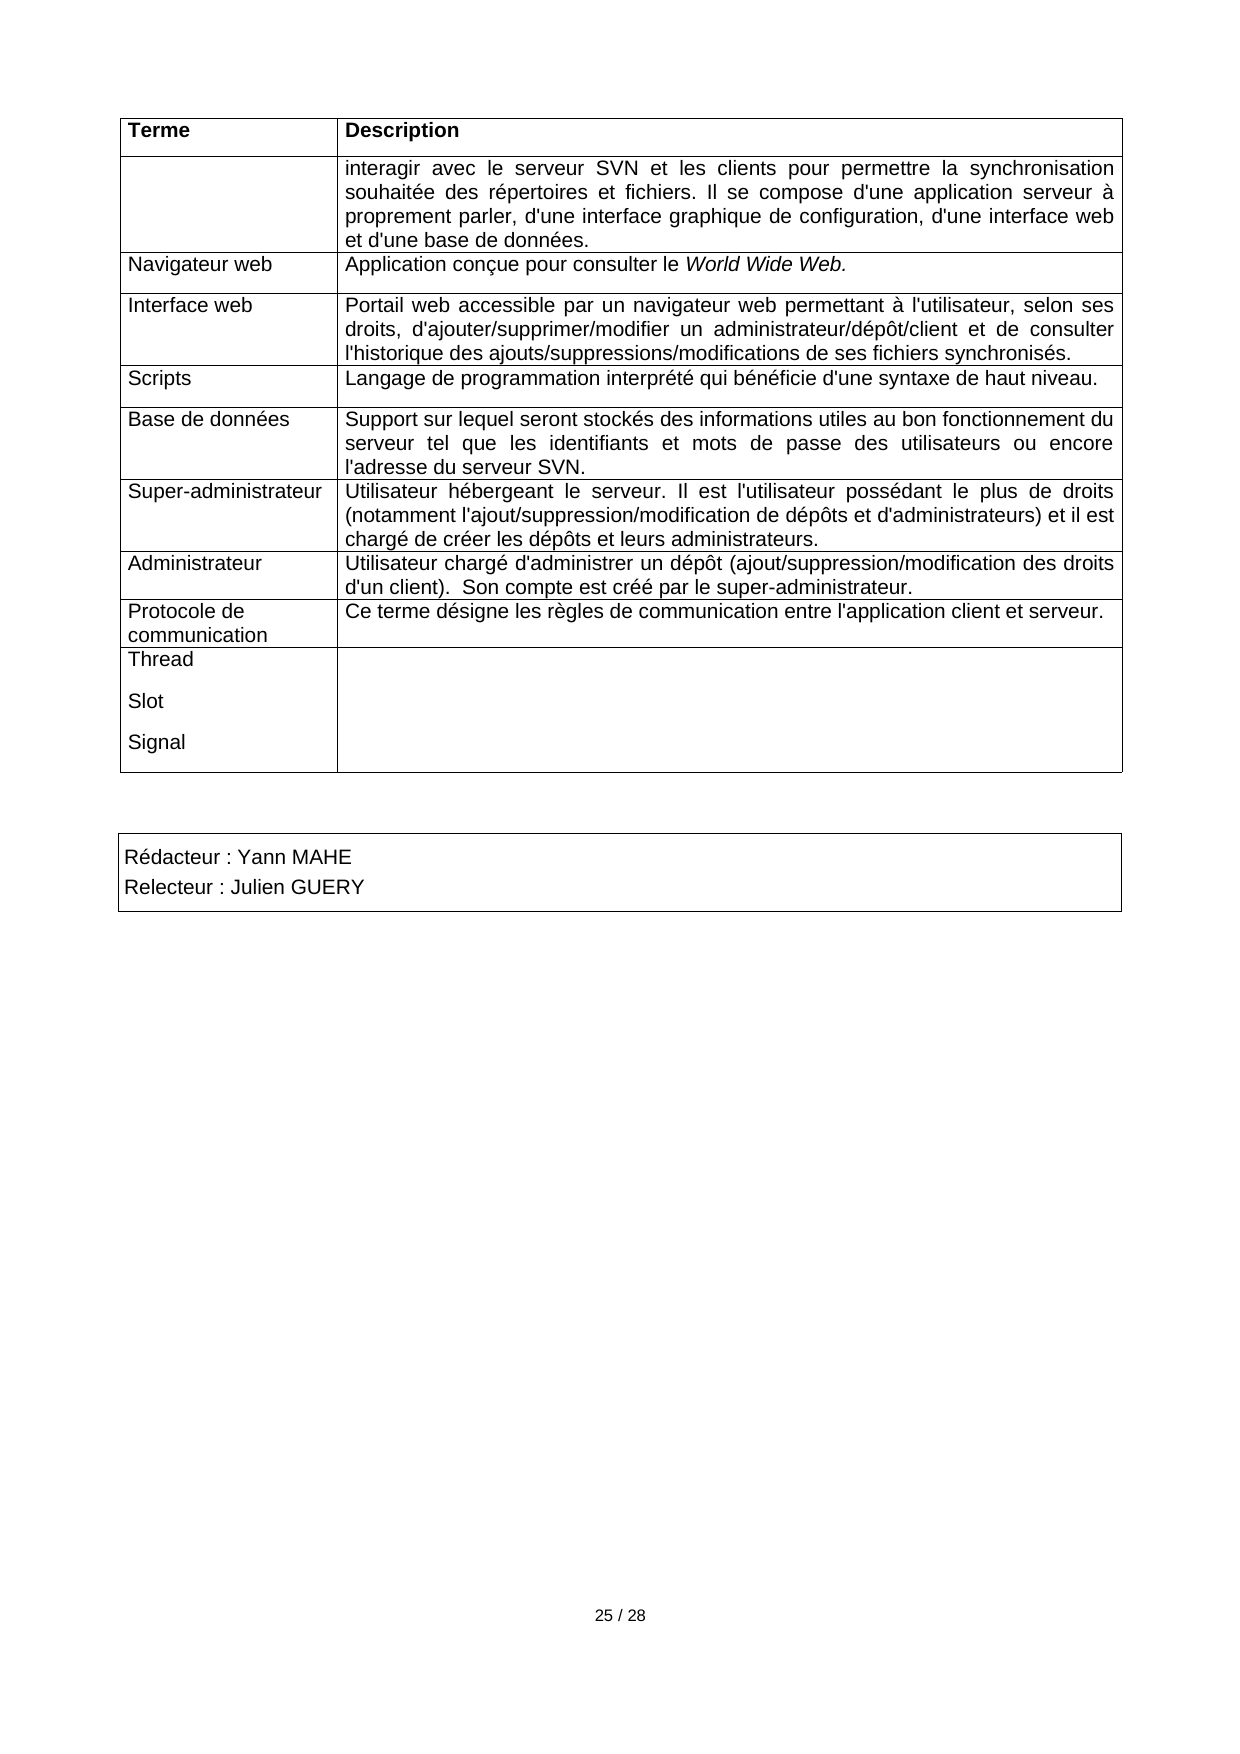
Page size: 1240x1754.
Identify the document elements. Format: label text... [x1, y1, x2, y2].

table_cell Navigateur web [121, 253, 337, 293]
table_cell [121, 157, 337, 252]
table_cell Portail web accessible par un navigateur web permettant à l'utilisateur, selon ses droits, d'ajouter/supprimer/modifier un administrateur/dépôt/client et de consulter l'historique des ajouts/suppressions/modifications de ses fichiers synchronisés. [338, 294, 1122, 365]
table_cell Utilisateur hébergeant le serveur. Il est l'utilisateur possédant le plus de droits (notamment l'ajout/suppression/modification de dépôts et d'administrateurs) et il est chargé de créer les dépôts et leurs administrateurs. [338, 480, 1122, 551]
table_cell Ce terme désigne les règles de communication entre l'application client et serveur. [338, 600, 1122, 647]
table_cell Thread [121, 648, 337, 688]
table_cell Support sur lequel seront stockés des informations utiles au bon fonctionnement du serveur tel que les identifiants et mots de passe des utilisateurs ou encore l'adresse du serveur SVN. [338, 408, 1122, 479]
table_cell Utilisateur chargé d'administrer un dépôt (ajout/suppression/modification des droits d'un client). Son compte est créé par le super-administrateur. [338, 552, 1122, 599]
table_cell Scripts [121, 366, 337, 407]
table_cell Application conçue pour consulter le World Wide Web. [338, 253, 1122, 293]
table_header Description [338, 119, 1122, 156]
table_cell Signal [121, 730, 337, 772]
table_cell [338, 689, 1122, 730]
table_header Terme [121, 119, 337, 156]
table_cell [338, 730, 1122, 772]
table_cell Interface web [121, 294, 337, 365]
table_cell [338, 648, 1122, 688]
table_cell Administrateur [121, 552, 337, 599]
table_cell Protocole de communication [121, 600, 337, 647]
table_cell Langage de programmation interprété qui bénéficie d'une syntaxe de haut niveau. [338, 366, 1122, 407]
table_header Rédacteur : Yann MAHE Relecteur : Julien GUERY [119, 834, 1121, 911]
table_cell Slot [121, 689, 337, 730]
table_cell Super-administrateur [121, 480, 337, 551]
table_cell Base de données [121, 408, 337, 479]
table_cell interagir avec le serveur SVN et les clients pour permettre la synchronisation souhaitée des répertoires et fichiers. Il se compose d'une application serveur à proprement parler, d'une interface graphique de configuration, d'une interface web et d'une base de données. [338, 157, 1122, 252]
